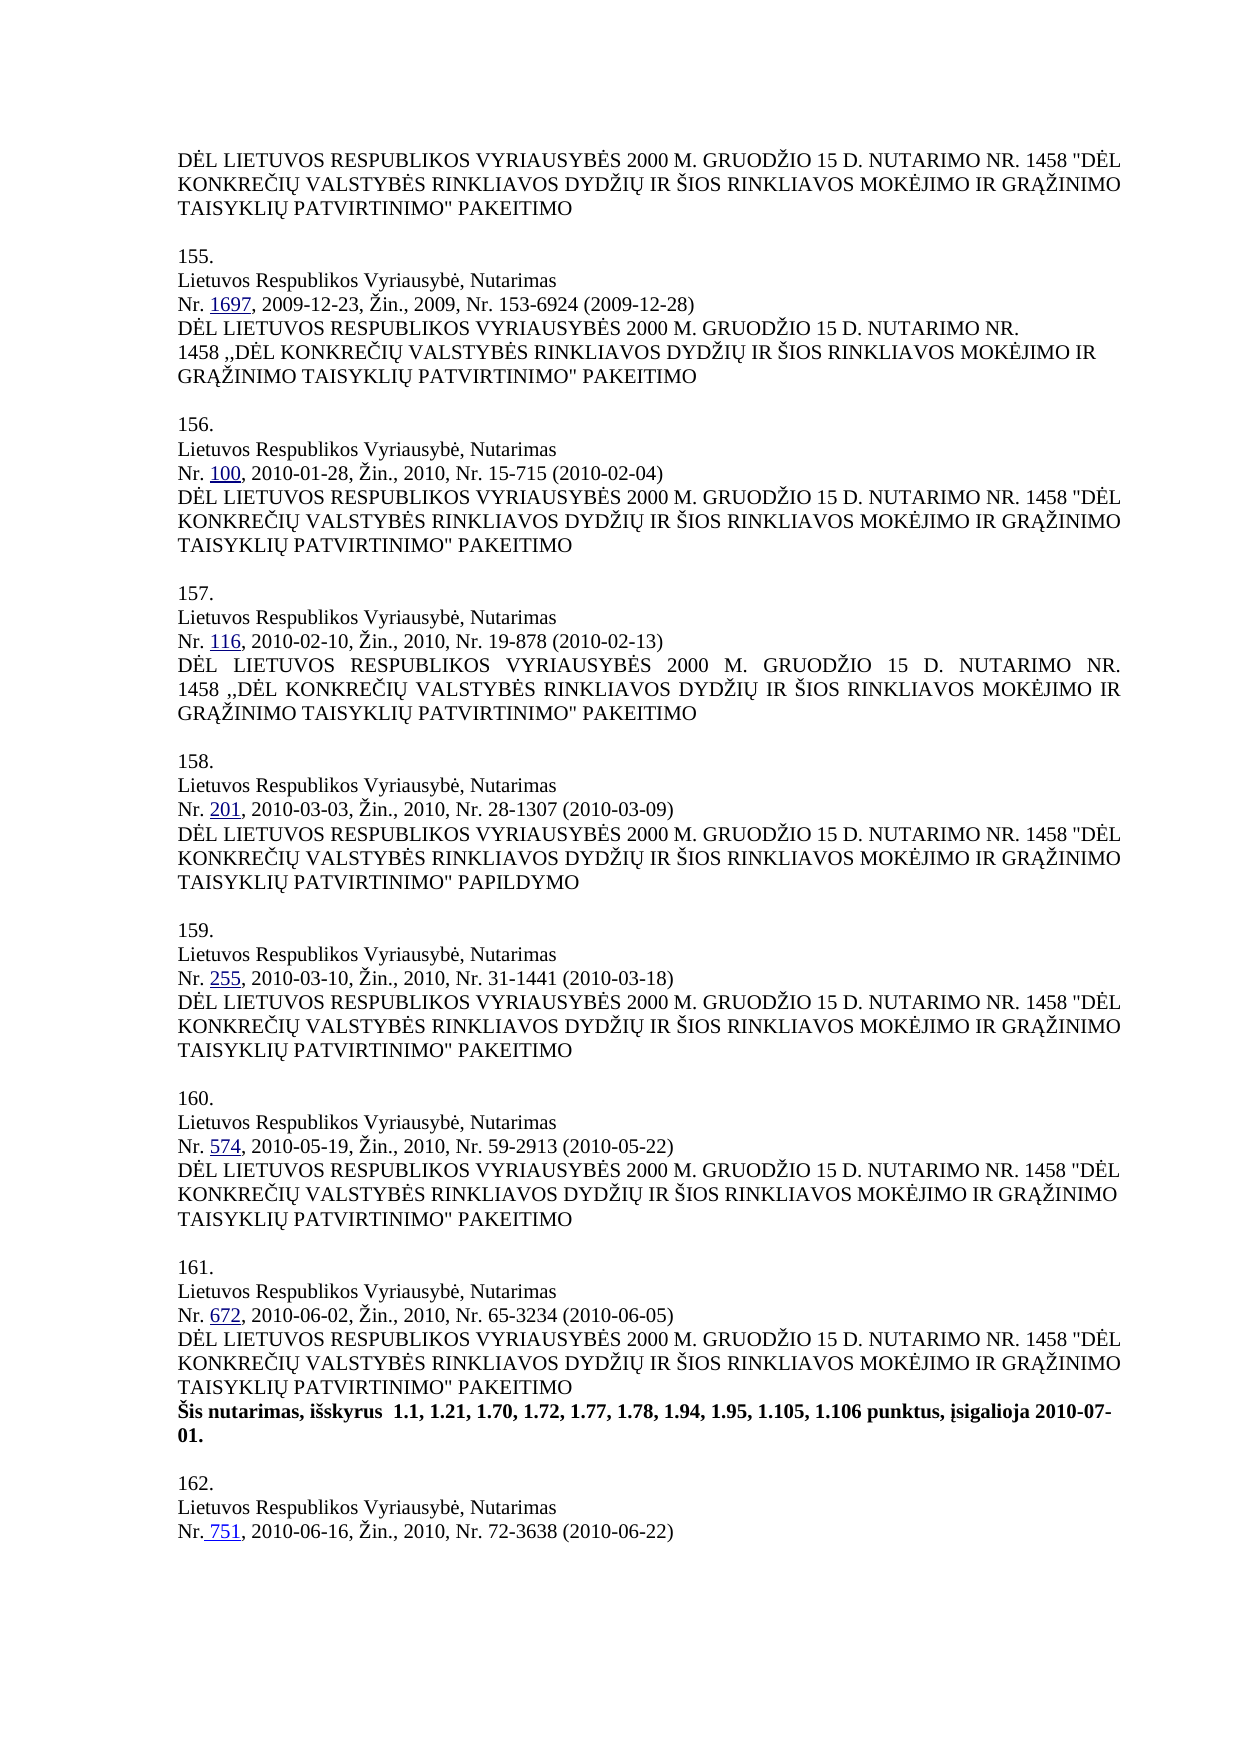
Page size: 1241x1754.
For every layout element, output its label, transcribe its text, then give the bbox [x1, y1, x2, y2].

text DĖL LIETUVOS RESPUBLIKOS VYRIAUSYBĖS 2000 M. GRUODŽIO 15 D. NUTARIMO NR. 1458 "DĖL KONKREČIŲ VALSTYBĖS RINKLIAVOS DYDŽIŲ IR ŠIOS RINKLIAVOS MOKĖJIMO IR GRĄŽINIMO TAISYKLIŲ PATVIRTINIMO" PAKEITIMO [177, 990, 1122, 1062]
text DĖL LIETUVOS RESPUBLIKOS VYRIAUSYBĖS 2000 M. GRUODŽIO 15 D. NUTARIMO NR. 1458 "DĖL KONKREČIŲ VALSTYBĖS RINKLIAVOS DYDŽIŲ IR ŠIOS RINKLIAVOS MOKĖJIMO IR GRĄŽINIMO TAISYKLIŲ PATVIRTINIMO" PAKEITIMO [177, 148, 1122, 220]
text 155. [177, 244, 1122, 268]
text DĖL LIETUVOS RESPUBLIKOS VYRIAUSYBĖS 2000 M. GRUODŽIO 15 D. NUTARIMO NR. 1458 ,,DĖL KONKREČIŲ VALSTYBĖS RINKLIAVOS DYDŽIŲ IR ŠIOS RINKLIAVOS MOKĖJIMO IR GRĄŽINIMO TAISYKLIŲ PATVIRTINIMO" PAKEITIMO [177, 316, 1122, 388]
text Nr. 201, 2010-03-03, Žin., 2010, Nr. 28-1307 (2010-03-09) [177, 797, 1122, 821]
text Nr. 574, 2010-05-19, Žin., 2010, Nr. 59-2913 (2010-05-22) [177, 1134, 1122, 1158]
text Lietuvos Respublikos Vyriausybė, Nutarimas [177, 1110, 1122, 1134]
text Lietuvos Respublikos Vyriausybė, Nutarimas [177, 605, 1122, 629]
text Lietuvos Respublikos Vyriausybė, Nutarimas [177, 268, 1122, 292]
text Šis nutarimas, išskyrus 1.1, 1.21, 1.70, 1.72, 1.77, 1.78, 1.94, 1.95, 1.105, 1.106 punktus, įsigalioja 2010-07-01. [177, 1399, 1122, 1447]
text 159. [177, 918, 1122, 942]
text Nr. 751, 2010-06-16, Žin., 2010, Nr. 72-3638 (2010-06-22) [177, 1519, 1122, 1543]
text 158. [177, 749, 1122, 773]
text 157. [177, 581, 1122, 605]
text 161. [177, 1254, 1122, 1279]
text 162. [177, 1471, 1122, 1495]
text Nr. 1697, 2009-12-23, Žin., 2009, Nr. 153-6924 (2009-12-28) [177, 292, 1122, 316]
text Lietuvos Respublikos Vyriausybė, Nutarimas [177, 436, 1122, 461]
text Lietuvos Respublikos Vyriausybė, Nutarimas [177, 1279, 1122, 1303]
text DĖL LIETUVOS RESPUBLIKOS VYRIAUSYBĖS 2000 M. GRUODŽIO 15 D. NUTARIMO NR. 1458 "DĖL KONKREČIŲ VALSTYBĖS RINKLIAVOS DYDŽIŲ IR ŠIOS RINKLIAVOS MOKĖJIMO IR GRĄŽINIMO TAISYKLIŲ PATVIRTINIMO" PAPILDYMO [177, 821, 1122, 894]
text Lietuvos Respublikos Vyriausybė, Nutarimas [177, 773, 1122, 797]
text DĖL LIETUVOS RESPUBLIKOS VYRIAUSYBĖS 2000 M. GRUODŽIO 15 D. NUTARIMO NR. 1458 "DĖL KONKREČIŲ VALSTYBĖS RINKLIAVOS DYDŽIŲ IR ŠIOS RINKLIAVOS MOKĖJIMO IR GRĄŽINIMO TAISYKLIŲ PATVIRTINIMO" PAKEITIMO [177, 484, 1122, 557]
text Nr. 672, 2010-06-02, Žin., 2010, Nr. 65-3234 (2010-06-05) [177, 1303, 1122, 1327]
text DĖL LIETUVOS RESPUBLIKOS VYRIAUSYBĖS 2000 M. GRUODŽIO 15 D. NUTARIMO NR. 1458 "DĖL KONKREČIŲ VALSTYBĖS RINKLIAVOS DYDŽIŲ IR ŠIOS RINKLIAVOS MOKĖJIMO IR GRĄŽINIMO TAISYKLIŲ PATVIRTINIMO" PAKEITIMO [177, 1327, 1122, 1399]
text Nr. 100, 2010-01-28, Žin., 2010, Nr. 15-715 (2010-02-04) [177, 461, 1122, 484]
text DĖL LIETUVOS RESPUBLIKOS VYRIAUSYBĖS 2000 M. GRUODŽIO 15 D. NUTARIMO NR. 1458 ,,DĖL KONKREČIŲ VALSTYBĖS RINKLIAVOS DYDŽIŲ IR ŠIOS RINKLIAVOS MOKĖJIMO IR GRĄŽINIMO TAISYKLIŲ PATVIRTINIMO" PAKEITIMO [177, 653, 1122, 725]
text DĖL LIETUVOS RESPUBLIKOS VYRIAUSYBĖS 2000 M. GRUODŽIO 15 D. NUTARIMO NR. 1458 "DĖL KONKREČIŲ VALSTYBĖS RINKLIAVOS DYDŽIŲ IR ŠIOS RINKLIAVOS MOKĖJIMO IR GRĄŽINIMO TAISYKLIŲ PATVIRTINIMO" PAKEITIMO [177, 1158, 1122, 1231]
text Lietuvos Respublikos Vyriausybė, Nutarimas [177, 942, 1122, 966]
text 156. [177, 412, 1122, 436]
text 160. [177, 1086, 1122, 1110]
text Lietuvos Respublikos Vyriausybė, Nutarimas [177, 1495, 1122, 1519]
text Nr. 116, 2010-02-10, Žin., 2010, Nr. 19-878 (2010-02-13) [177, 629, 1122, 653]
text Nr. 255, 2010-03-10, Žin., 2010, Nr. 31-1441 (2010-03-18) [177, 966, 1122, 990]
